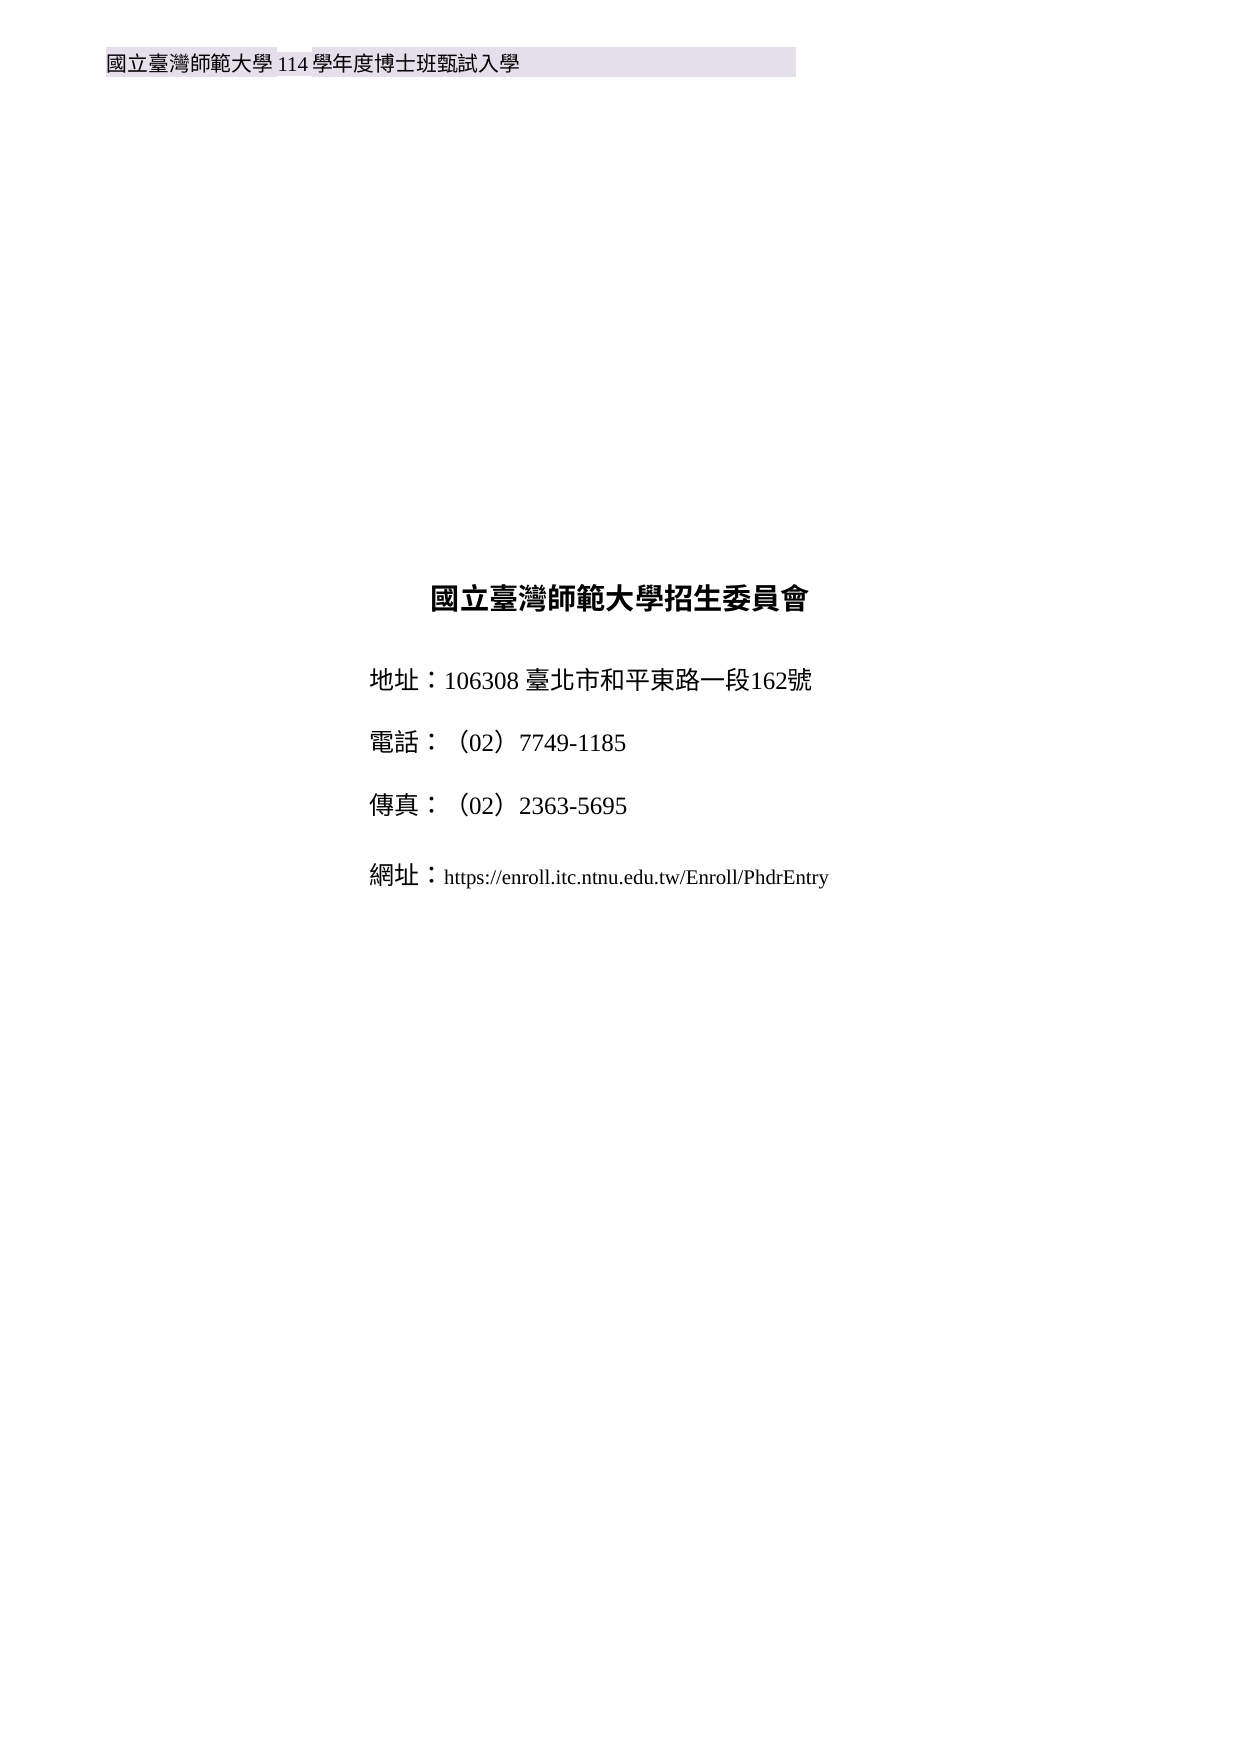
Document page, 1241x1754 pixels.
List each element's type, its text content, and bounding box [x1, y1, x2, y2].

text 網址：https://enroll.itc.ntnu.edu.tw/Enroll/PhdrEntry [194, 832, 1130, 894]
text 地址：106308 臺北市和平東路一段162號 [106, 637, 1134, 699]
text 國立臺灣師範大學招生委員會 [106, 555, 1134, 618]
text 電話：（02）7749-1185 [106, 699, 1134, 762]
text 傳真：（02）2363-5695 [106, 762, 1134, 824]
